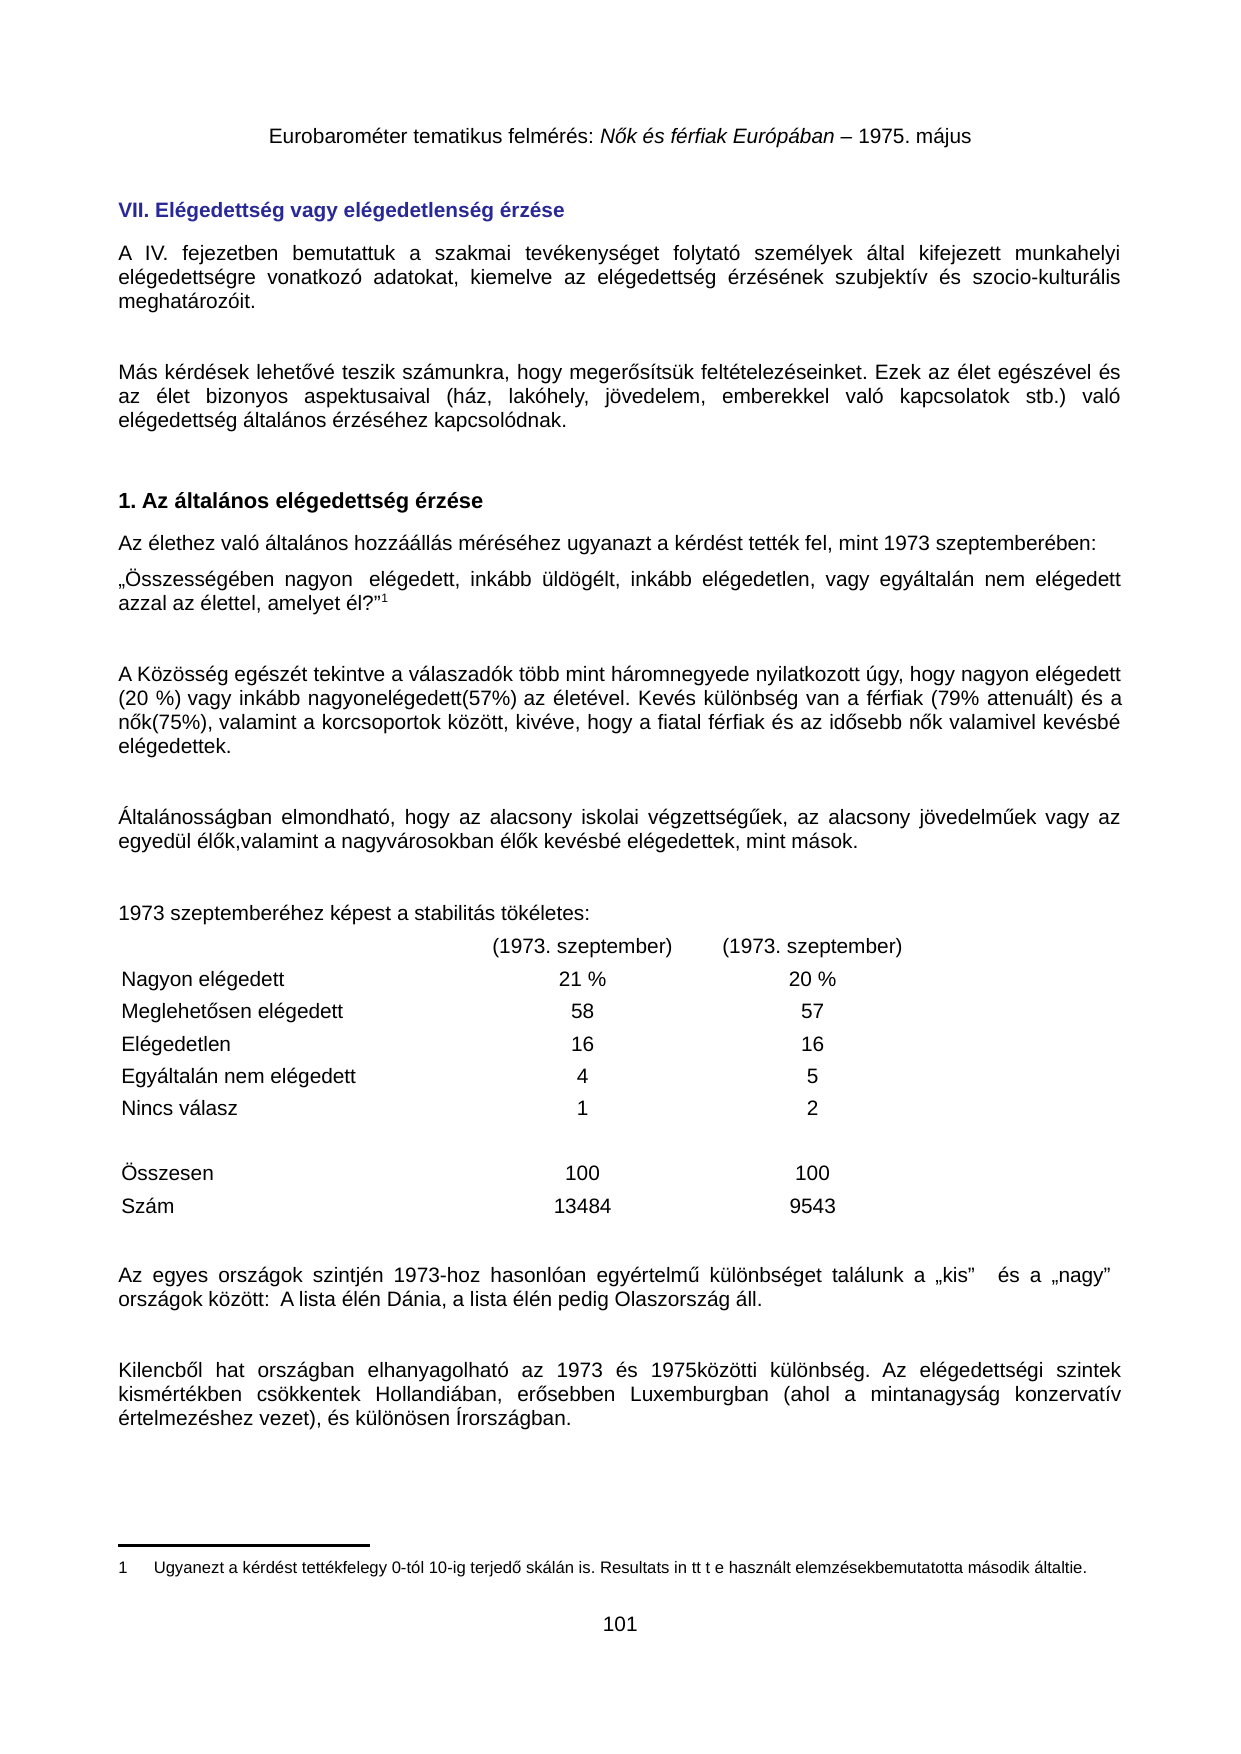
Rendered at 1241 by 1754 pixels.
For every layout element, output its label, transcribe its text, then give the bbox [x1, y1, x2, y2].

text Kilencből hat országban elhanyagolható az 1973 és 1975közötti különbség. Az elégedettségi szintek kismértékben csökkentek Hollandiában, erősebben Luxemburgban (ahol a mintanagyság konzervatív értelmezéshez vezet), és különösen Írországban. [118, 1358, 1122, 1430]
table_cell 20 % [711, 963, 914, 995]
table_cell 16 [454, 1027, 711, 1060]
text A Közösség egészét tekintve a válaszadók több mint háromnegyede nyilatkozott úgy, hogy nagyon elégedett (20 %) vagy inkább nagyonelégedett(57%) az életével. Kevés különbség van a férfiak (79% attenuált) és a nők(75%), valamint a korcsoportok között, kivéve, hogy a fiatal férfiak és az idősebb nők valamivel kevésbé elégedettek. [118, 662, 1122, 758]
table_cell 9543 [711, 1189, 914, 1222]
subtitle 1. Az általános elégedettség érzése [118, 488, 1122, 513]
text Más kérdések lehetővé teszik számunkra, hogy megerősítsük feltételezéseinket. Ezek az élet egészével és az élet bizonyos aspektusaival (ház, lakóhely, jövedelem, emberekkel való kapcsolatok stb.) való elégedettség általános érzéséhez kapcsolódnak. [118, 360, 1122, 432]
table_header [118, 930, 454, 962]
text 1973 szeptemberéhez képest a stabilitás tökéletes: [118, 900, 1122, 924]
table_cell Elégedetlen [118, 1027, 454, 1060]
table_cell 16 [711, 1027, 914, 1060]
text Általánosságban elmondható, hogy az alacsony iskolai végzettségűek, az alacsony jövedelműek vagy az egyedül élők,valamint a nagyvárosokban élők kevésbé elégedettek, mint mások. [118, 805, 1122, 853]
table_header (1973. szeptember) [454, 930, 711, 962]
table_cell [711, 1125, 914, 1157]
table_cell [454, 1125, 711, 1157]
table_cell 100 [454, 1157, 711, 1189]
table_cell Szám [118, 1189, 454, 1222]
table_cell Nincs válasz [118, 1092, 454, 1124]
table_cell Egyáltalán nem elégedett [118, 1060, 454, 1092]
table_cell Összesen [118, 1157, 454, 1189]
table_cell 57 [711, 995, 914, 1027]
table_cell Meglehetősen elégedett [118, 995, 454, 1027]
table_cell 1 [454, 1092, 711, 1124]
text „Összességében nagyon elégedett, inkább üldögélt, inkább elégedetlen, vagy egyáltalán nem elégedett azzal az élettel, amelyet él?” [118, 567, 1122, 615]
table_cell [118, 1125, 454, 1157]
table_cell 4 [454, 1060, 711, 1092]
text Ugyanezt a kérdést tettékfelegy 0-tól 10-ig terjedő skálán is. Resultats in tt t e használt elemzésekbemutatotta második általtie. [118, 1557, 1122, 1577]
table_cell 100 [711, 1157, 914, 1189]
text A IV. fejezetben bemutattuk a szakmai tevékenységet folytató személyek által kifejezett munkahelyi elégedettségre vonatkozó adatokat, kiemelve az elégedettség érzésének szubjektív és szocio-kulturális meghatározóit. [118, 241, 1122, 312]
text Az élethez való általános hozzáállás méréséhez ugyanazt a kérdést tették fel, mint 1973 szeptemberében: [118, 531, 1122, 555]
table_cell 21 % [454, 963, 711, 995]
table_cell 58 [454, 995, 711, 1027]
table_header (1973. szeptember) [711, 930, 914, 962]
table_cell 5 [711, 1060, 914, 1092]
subtitle VII. Elégedettség vagy elégedetlenség érzése [118, 198, 1122, 222]
table_cell Nagyon elégedett [118, 963, 454, 995]
table_cell 13484 [454, 1189, 711, 1222]
table_cell 2 [711, 1092, 914, 1124]
text Az egyes országok szintjén 1973-hoz hasonlóan egyértelmű különbséget találunk a „kis” és a „nagy” országok között: A lista élén Dánia, a lista élén pedig Olaszország áll. [118, 1263, 1122, 1311]
